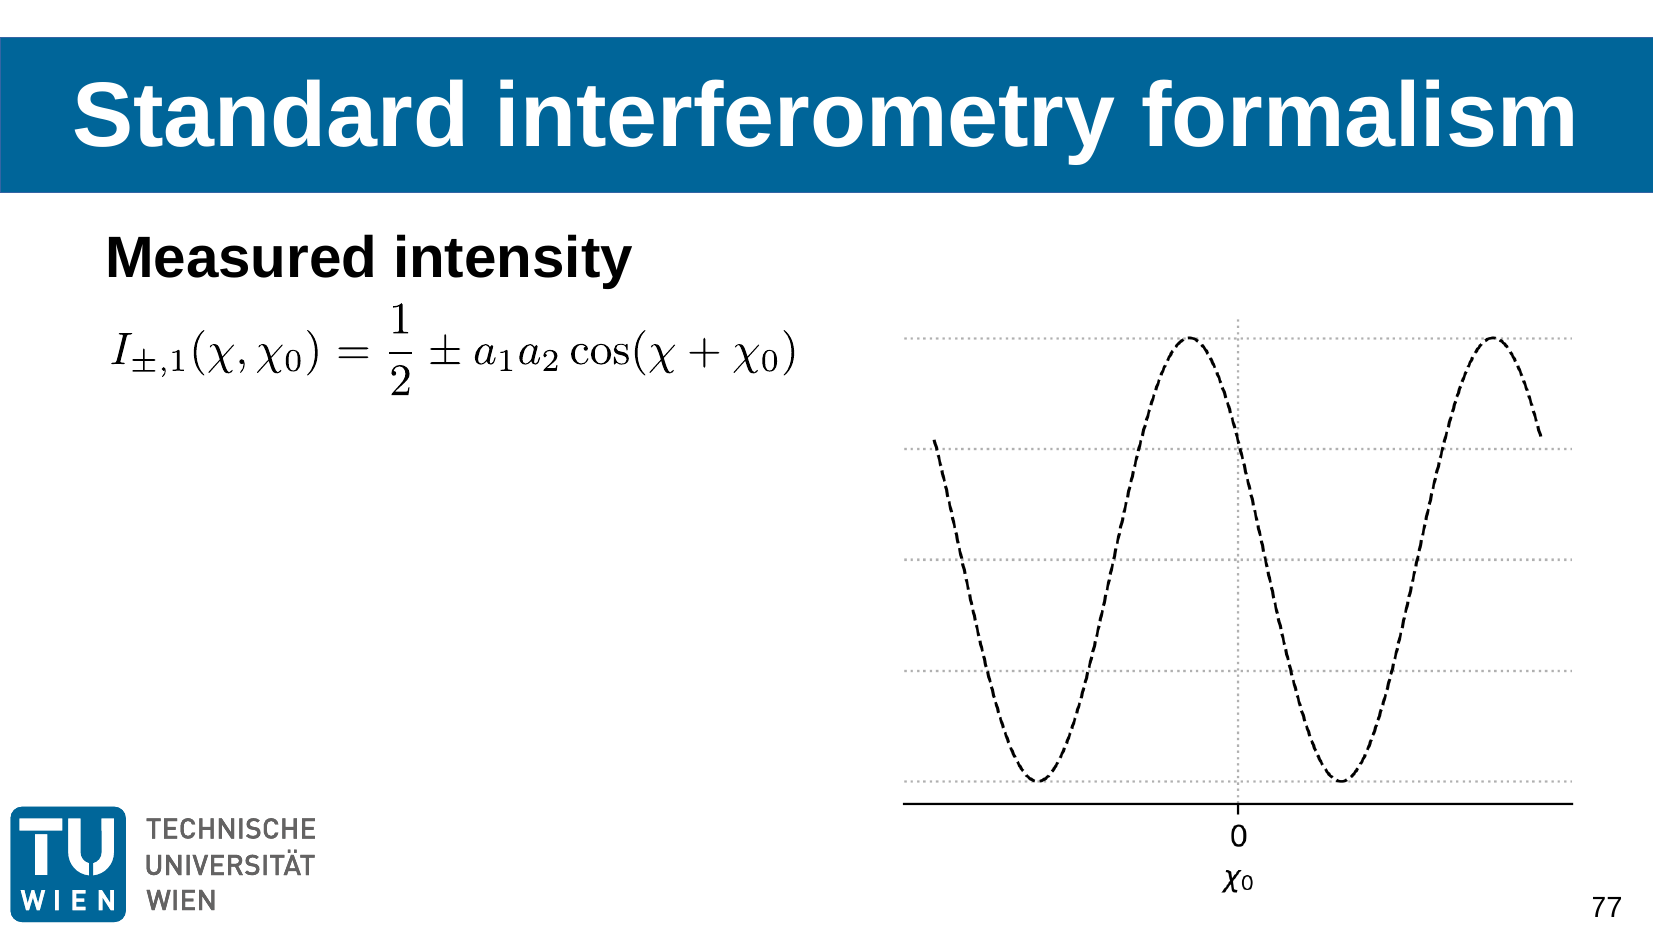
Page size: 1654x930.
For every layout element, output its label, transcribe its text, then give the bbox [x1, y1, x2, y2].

list Measured intensity [105, 225, 676, 286]
picture [882, 294, 1593, 916]
picture [93, 286, 806, 409]
title Standard interferometry formalism [0, 37, 1653, 193]
